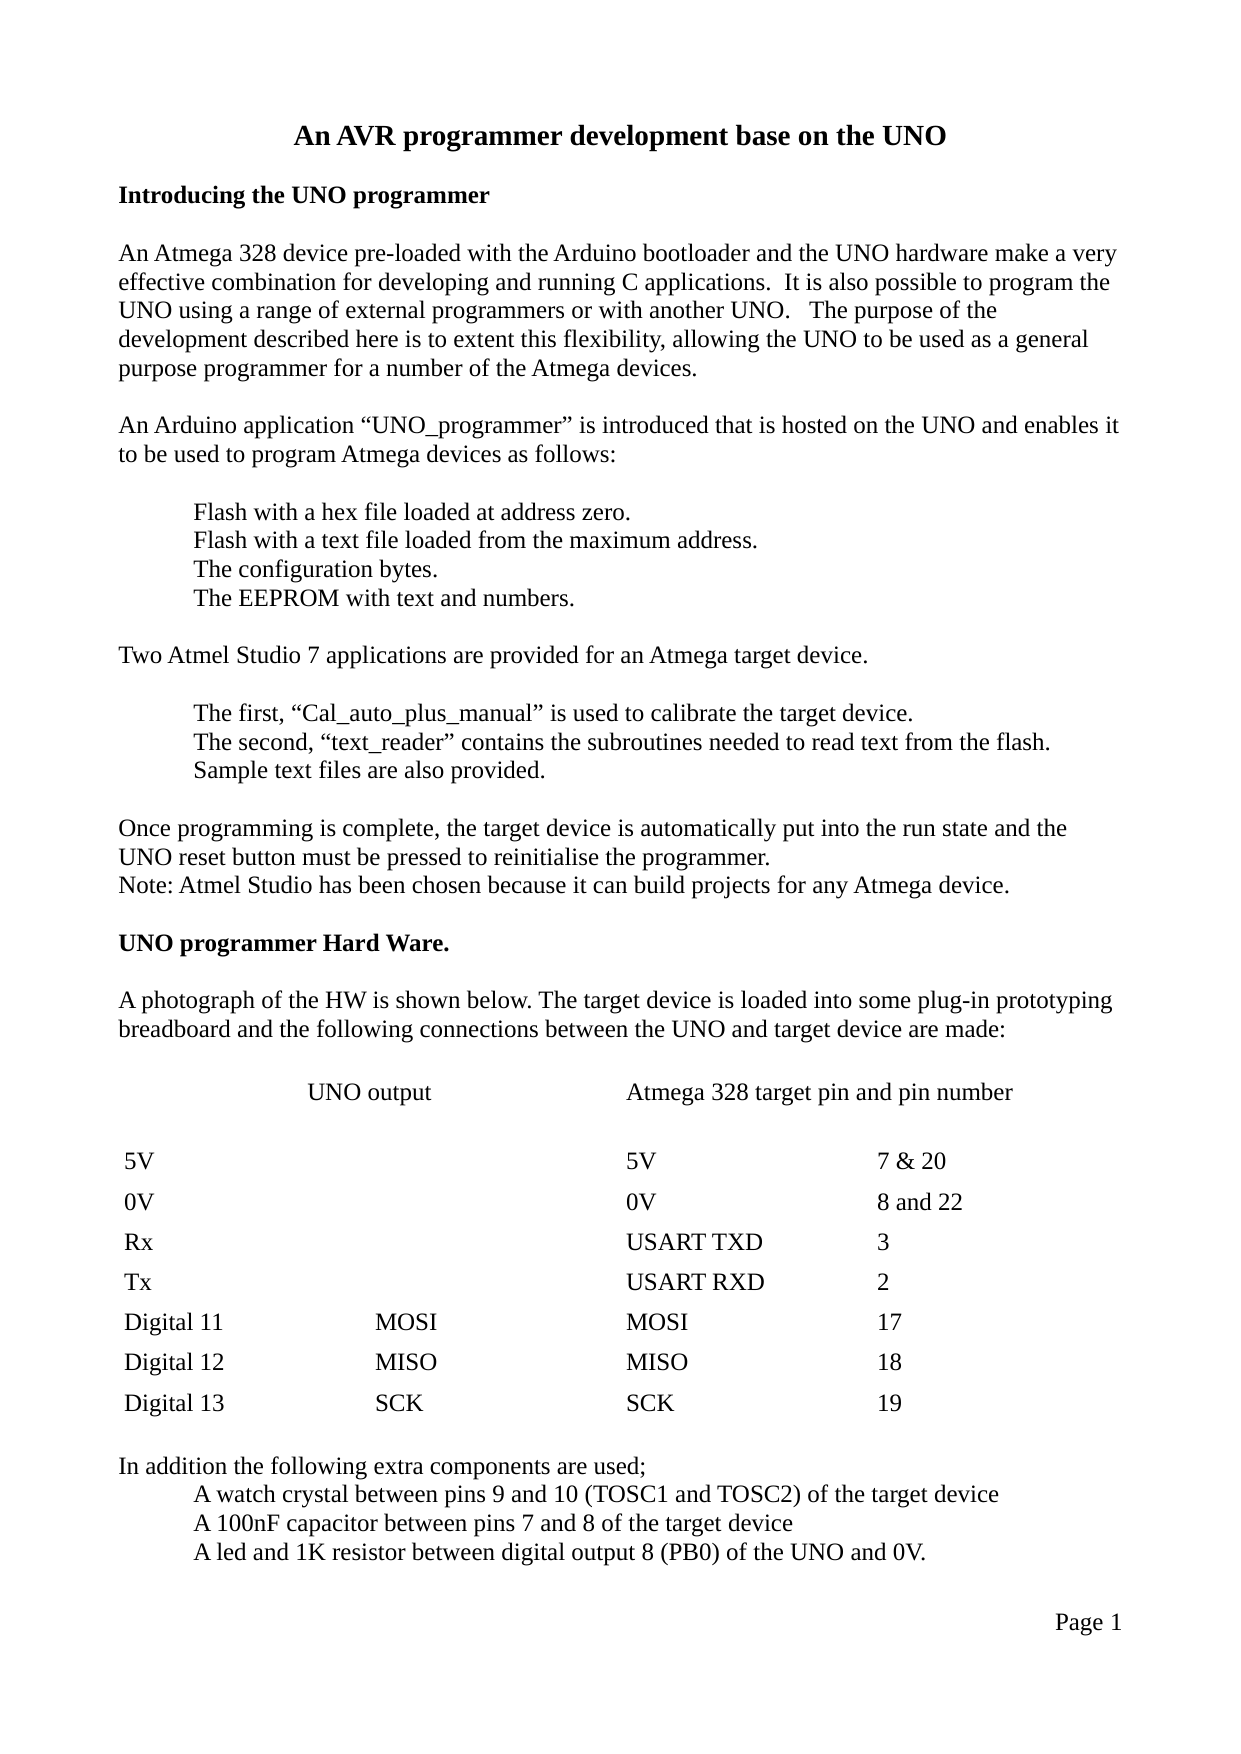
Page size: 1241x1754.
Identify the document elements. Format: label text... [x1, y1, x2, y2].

table_cell 2 [871, 1261, 1122, 1301]
table_cell 19 [871, 1382, 1122, 1422]
table_cell Digital 12 [118, 1342, 369, 1382]
table_header UNO output [118, 1072, 620, 1141]
text A 100nF capacitor between pins 7 and 8 of the target device [118, 1508, 1122, 1537]
table_cell Digital 13 [118, 1382, 369, 1422]
table_cell 3 [871, 1221, 1122, 1261]
text An AVR programmer development base on the UNO [118, 118, 1122, 152]
text An Atmega 328 device pre-loaded with the Arduino bootloader and the UNO hardware make a very effective combination for developing and running C applications. It is also possible to program the UNO using a range of external programmers or with another UNO. The purpose of the development described here is to extent this flexibility, allowing the UNO to be used as a general purpose programmer for a number of the Atmega devices. [118, 238, 1122, 382]
table_cell 0V [620, 1181, 871, 1221]
text Sample text files are also provided. [118, 755, 1122, 784]
table_cell 0V [118, 1181, 369, 1221]
table_cell [369, 1141, 620, 1181]
table_cell [369, 1221, 620, 1261]
text The EEPROM with text and numbers. [118, 583, 1122, 612]
table_cell USART RXD [620, 1261, 871, 1301]
table_cell MISO [369, 1342, 620, 1382]
text UNO programmer Hard Ware. [118, 928, 1122, 957]
table_cell 17 [871, 1301, 1122, 1342]
text A photograph of the HW is shown below. The target device is loaded into some plug-in prototyping breadboard and the following connections between the UNO and target device are made: [118, 985, 1122, 1043]
text The configuration bytes. [118, 554, 1122, 583]
table_cell [369, 1181, 620, 1221]
table_cell 7 & 20 [871, 1141, 1122, 1181]
table_cell 5V [620, 1141, 871, 1181]
table_cell MISO [620, 1342, 871, 1382]
table_cell Digital 11 [118, 1301, 369, 1342]
table_cell SCK [620, 1382, 871, 1422]
text A led and 1K resistor between digital output 8 (PB0) of the UNO and 0V. [118, 1537, 1122, 1566]
table_cell MOSI [620, 1301, 871, 1342]
text Once programming is complete, the target device is automatically put into the run state and the UNO reset button must be pressed to reinitialise the programmer. [118, 813, 1122, 870]
table_cell [369, 1261, 620, 1301]
table_cell 8 and 22 [871, 1181, 1122, 1221]
text The second, “text_reader” contains the subroutines needed to read text from the flash. [118, 727, 1122, 755]
text An Arduino application “UNO_programmer” is introduced that is hosted on the UNO and enables it to be used to program Atmega devices as follows: [118, 410, 1122, 468]
table_cell MOSI [369, 1301, 620, 1342]
table_cell 5V [118, 1141, 369, 1181]
text Introducing the UNO programmer [118, 180, 1122, 209]
table_cell Tx [118, 1261, 369, 1301]
text The first, “Cal_auto_plus_manual” is used to calibrate the target device. [118, 698, 1122, 727]
table_cell Rx [118, 1221, 369, 1261]
table_cell 18 [871, 1342, 1122, 1382]
text Note: Atmel Studio has been chosen because it can build projects for any Atmega device. [118, 870, 1122, 899]
text In addition the following extra components are used; [118, 1451, 1122, 1479]
text Flash with a text file loaded from the maximum address. [118, 525, 1122, 554]
text Two Atmel Studio 7 applications are provided for an Atmega target device. [118, 640, 1122, 669]
text A watch crystal between pins 9 and 10 (TOSC1 and TOSC2) of the target device [118, 1479, 1122, 1508]
table_cell USART TXD [620, 1221, 871, 1261]
text Flash with a hex file loaded at address zero. [118, 497, 1122, 525]
table_header Atmega 328 target pin and pin number [620, 1072, 1122, 1141]
table_cell SCK [369, 1382, 620, 1422]
